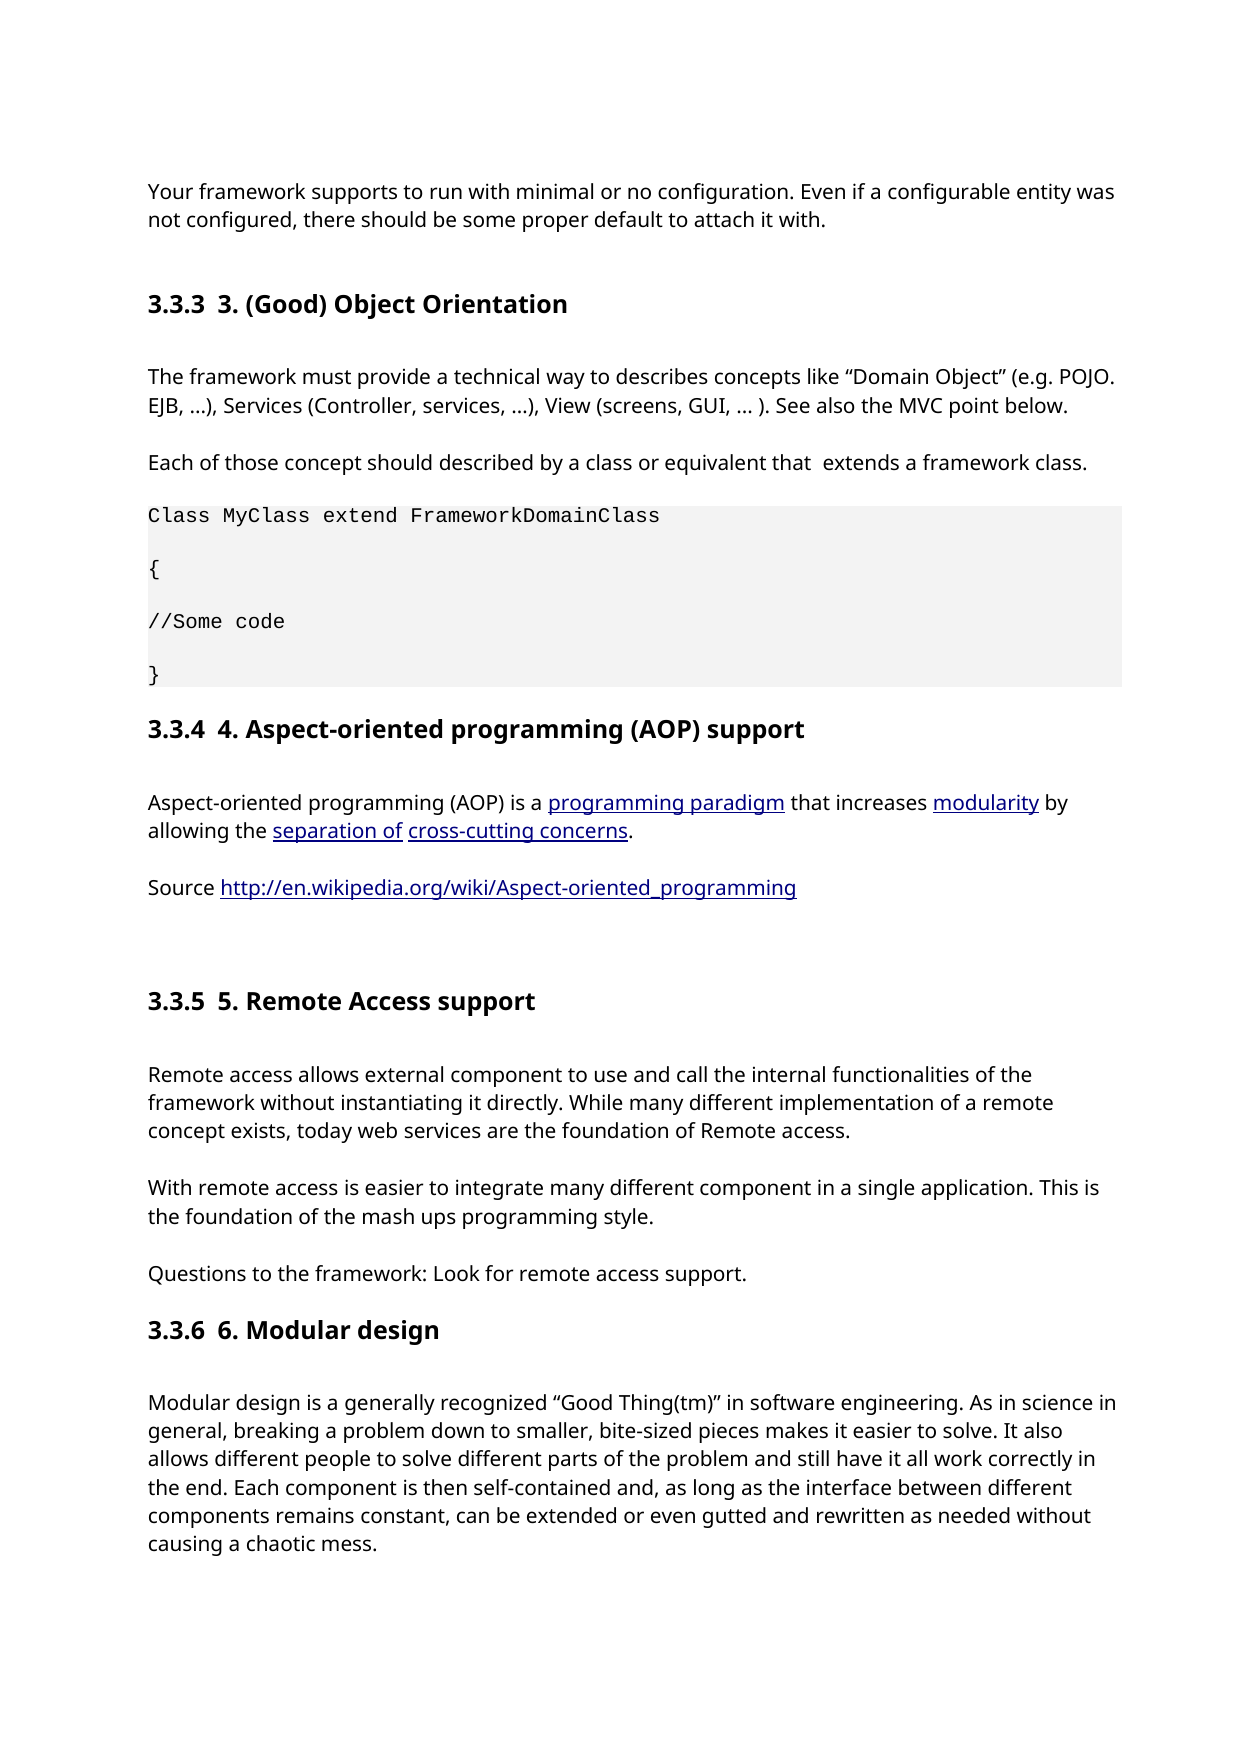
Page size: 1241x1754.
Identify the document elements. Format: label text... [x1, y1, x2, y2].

text Remote access allows external component to use and call the internal functionalities of the framework without instantiating it directly. While many different implementation of a remote concept exists, today web services are the foundation of Remote access. [148, 1060, 1122, 1144]
text } [148, 664, 1122, 687]
subtitle 5. Remote Access support [148, 984, 1122, 1018]
text Your framework supports to run with minimal or no configuration. Even if a configurable entity was not configured, there should be some proper default to attach it with. [148, 177, 1122, 262]
text Questions to the framework: Look for remote access support. [148, 1259, 1122, 1287]
text Each of those concept should described by a class or equivalent that extends a framework class. [148, 448, 1122, 476]
text Source http://en.wikipedia.org/wiki/Aspect-oriented_programming [148, 873, 1122, 902]
text With remote access is easier to integrate many different component in a single application. This is the foundation of the mash ups programming style. [148, 1173, 1122, 1230]
text { [148, 558, 1122, 582]
subtitle 4. Aspect-oriented programming (AOP) support [148, 712, 1122, 746]
text Modular design is a generally recognized “Good Thing(tm)” in software engineering. As in science in general, breaking a problem down to smaller, bite-sized pieces makes it easier to solve. It also allows different people to solve different parts of the problem and still have it all work correctly in the end. Each component is then self-contained and, as long as the interface between different components remains constant, can be extended or even gutted and rewritten as needed without causing a chaotic mess. [148, 1388, 1122, 1557]
text Aspect-oriented programming (AOP) is a programming paradigm that increases modularity by allowing the separation of cross-cutting concerns. [148, 788, 1122, 844]
subtitle 6. Modular design [148, 1312, 1122, 1346]
subtitle 3. (Good) Object Orientation [148, 287, 1122, 321]
text //Some code [148, 611, 1122, 634]
text The framework must provide a technical way to describes concepts like “Domain Object” (e.g. POJO. EJB, ...), Services (Controller, services, …), View (screens, GUI, ... ). See also the MVC point below. [148, 362, 1122, 419]
text Class MyClass extend FrameworkDomainClass [148, 506, 1122, 529]
